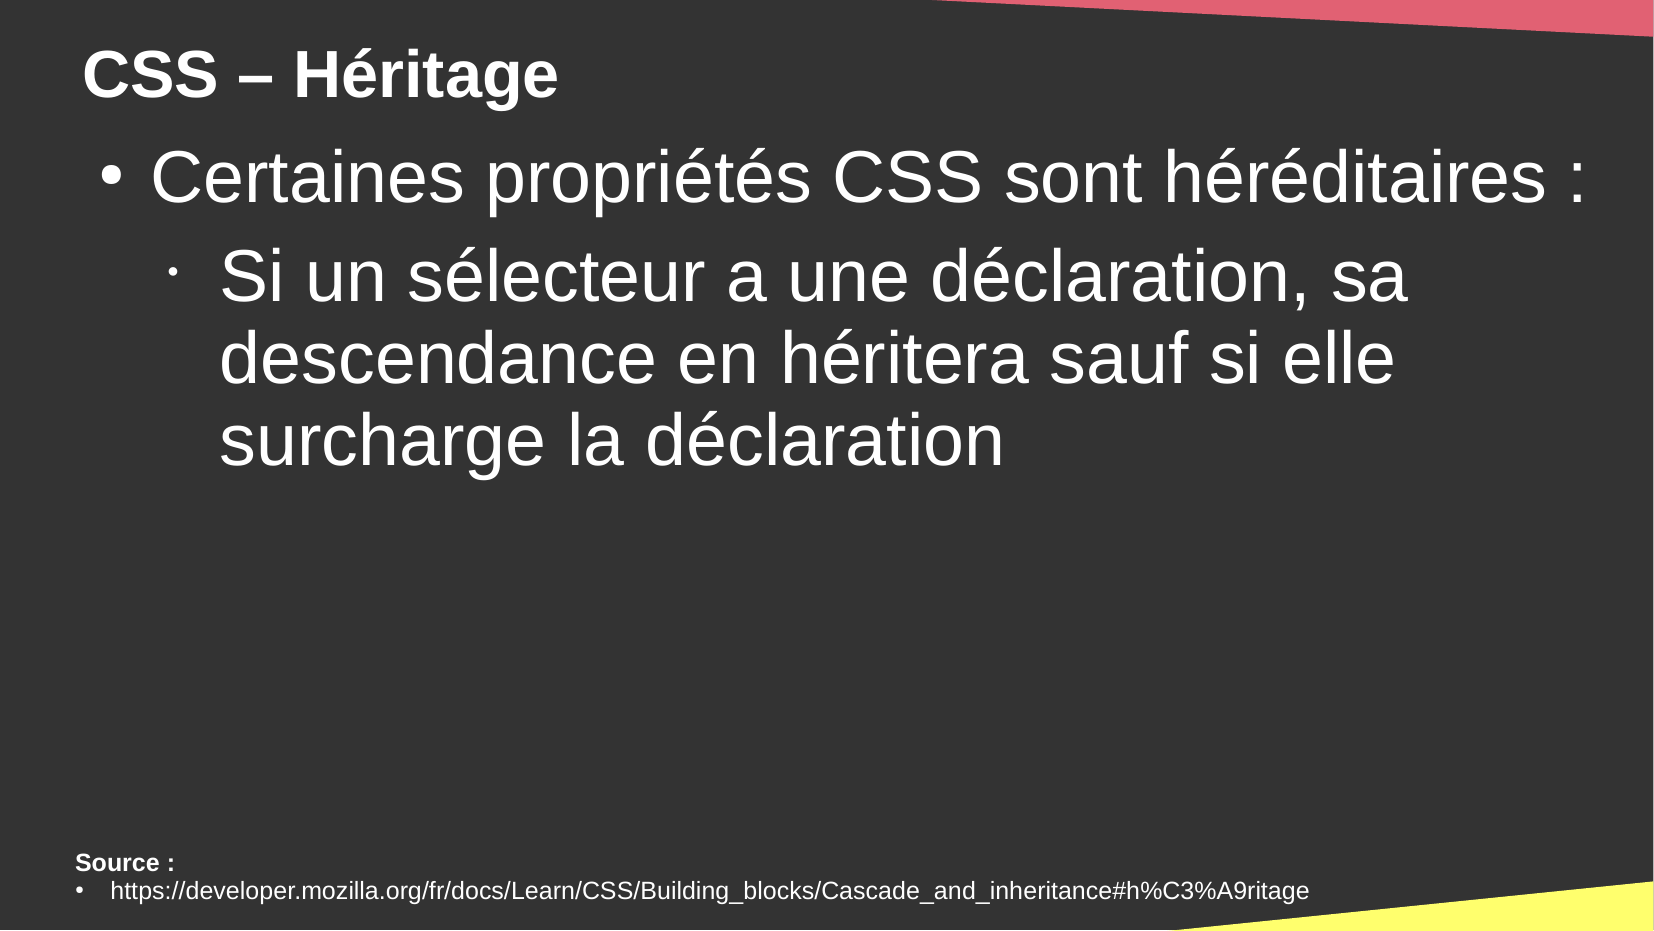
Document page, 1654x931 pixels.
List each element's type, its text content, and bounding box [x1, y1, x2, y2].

text_box [932, 0, 1654, 37]
list Certaines propriétés CSS sont héréditaires : Si un sélecteur a une déclaration, sa descendance en héritera sauf si elle surcharge la déclaration [80, 135, 1605, 507]
text_box [1167, 881, 1654, 931]
text_box Source : https://developer.mozilla.org/fr/docs/Learn/CSS/Building_blocks/Cascade_and_inheritance#h%C3%A9ritage [60, 841, 1546, 913]
title CSS – Héritage [82, 37, 1571, 122]
